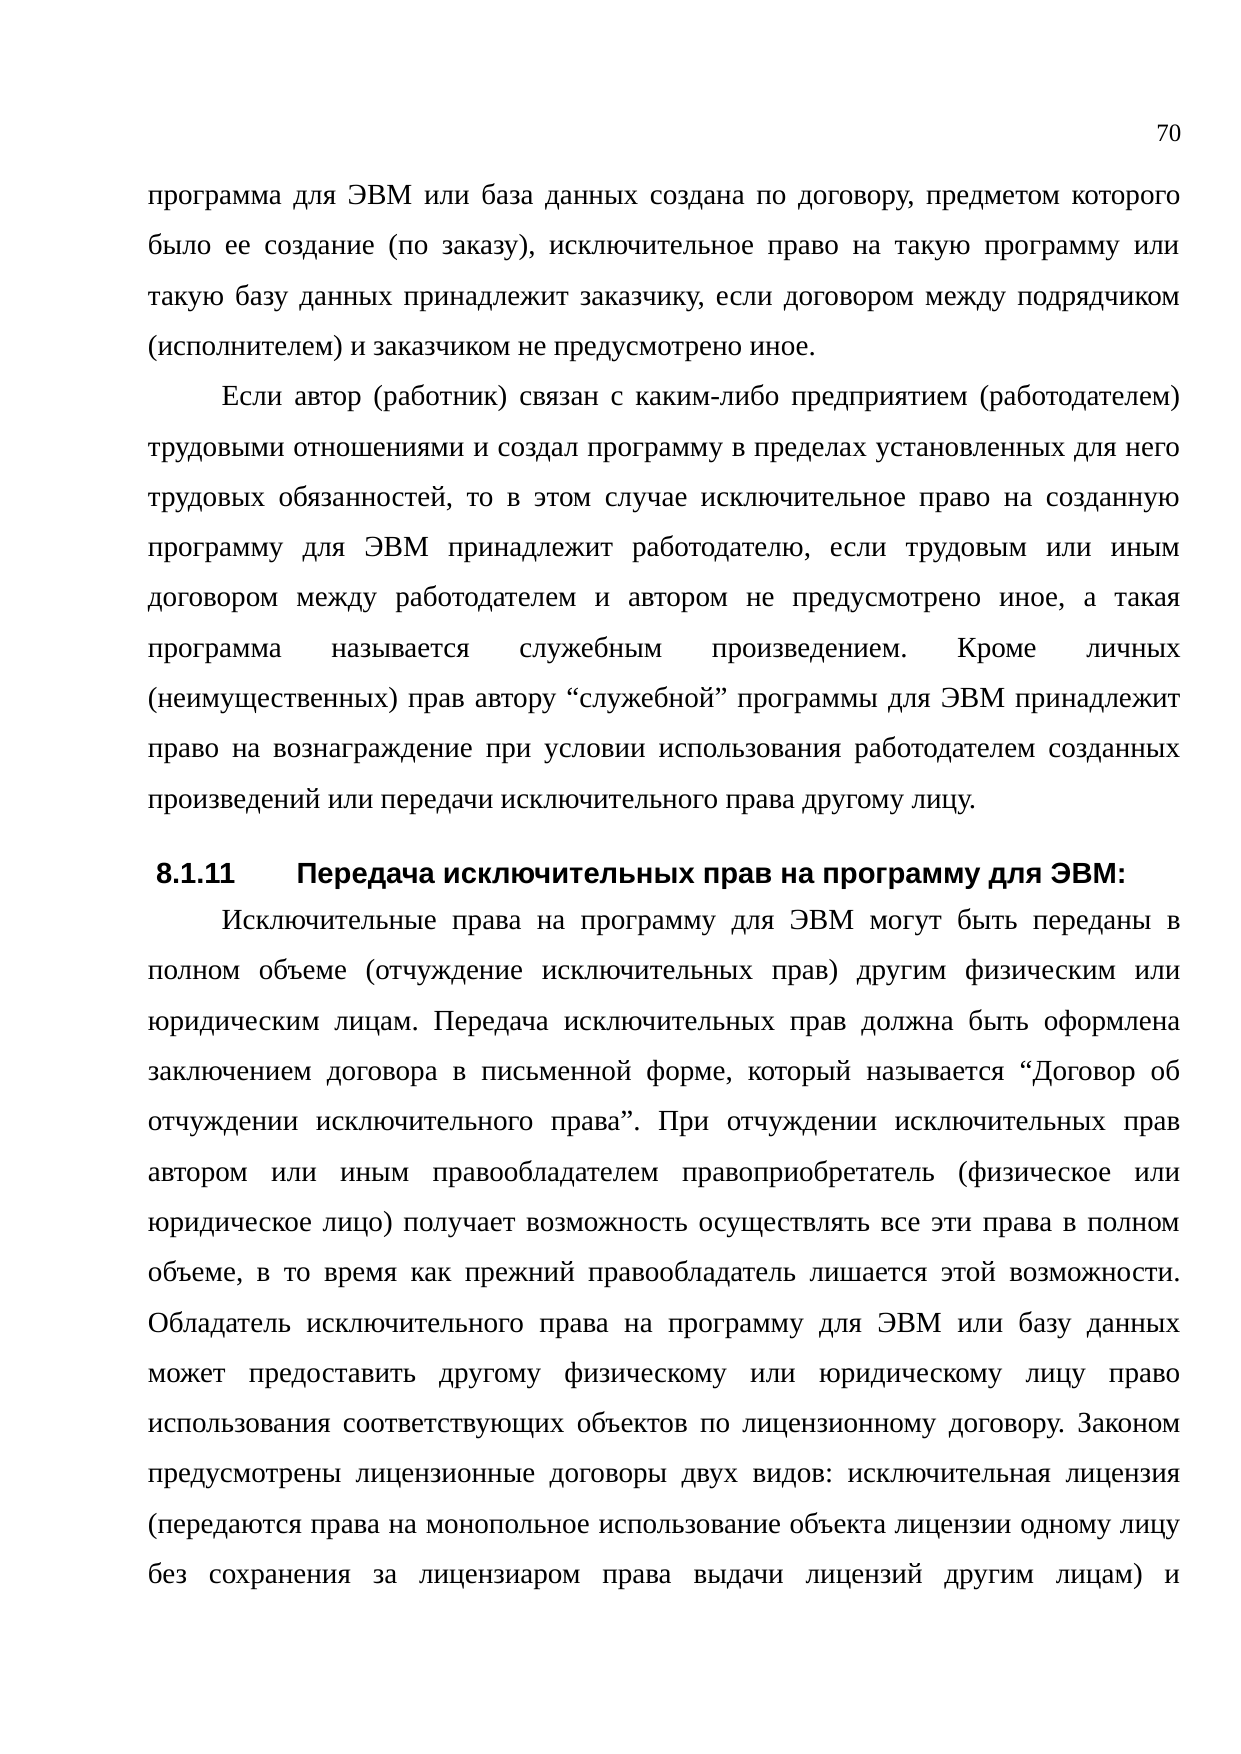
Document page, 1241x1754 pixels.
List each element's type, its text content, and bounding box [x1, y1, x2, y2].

text Исключительные права на программу для ЭВМ могут быть переданы в полном объеме (отчуждение исключительных прав) другим физическим или юридическим лицам. Передача исключительных прав должна быть оформлена заключением договора в письменной форме, который называется “Договор об отчуждении исключительного права”. При отчуждении исключительных прав автором или иным правообладателем правоприобретатель (физическое или юридическое лицо) получает возможность осуществлять все эти права в полном объеме, в то время как прежний правообладатель лишается этой возможности. Обладатель исключительного права на программу для ЭВМ или базу данных может предоставить другому физическому или юридическому лицу право использования соответствующих объектов по лицензионному договору. Законом предусмотрены лицензионные договоры двух видов: исключительная лицензия (передаются права на монопольное использование объекта лицензии одному лицу без сохранения за лицензиаром права выдачи лицензий другим лицам) и [148, 902, 1181, 1590]
text Если автор (работник) связан с каким-либо предприятием (работодателем) трудовыми отношениями и создал программу в пределах установленных для него трудовых обязанностей, то в этом случае исключительное право на созданную программу для ЭВМ принадлежит работодателю, если трудовым или иным договором между работодателем и автором не предусмотрено иное, а такая программа называется служебным произведением. Кроме личных (неимущественных) прав автору “служебной” программы для ЭВМ принадлежит право на вознаграждение при условии использования работодателем созданных произведений или передачи исключительного права другому лицу. [148, 378, 1181, 814]
text программа для ЭВМ или база данных создана по договору, предметом которого было ее создание (по заказу), исключительное право на такую программу или такую базу данных принадлежит заказчику, если договором между подрядчиком (исполнителем) и заказчиком не предусмотрено иное. [148, 177, 1181, 362]
subtitle Передача исключительных прав на программу для ЭВМ: [148, 856, 1181, 890]
